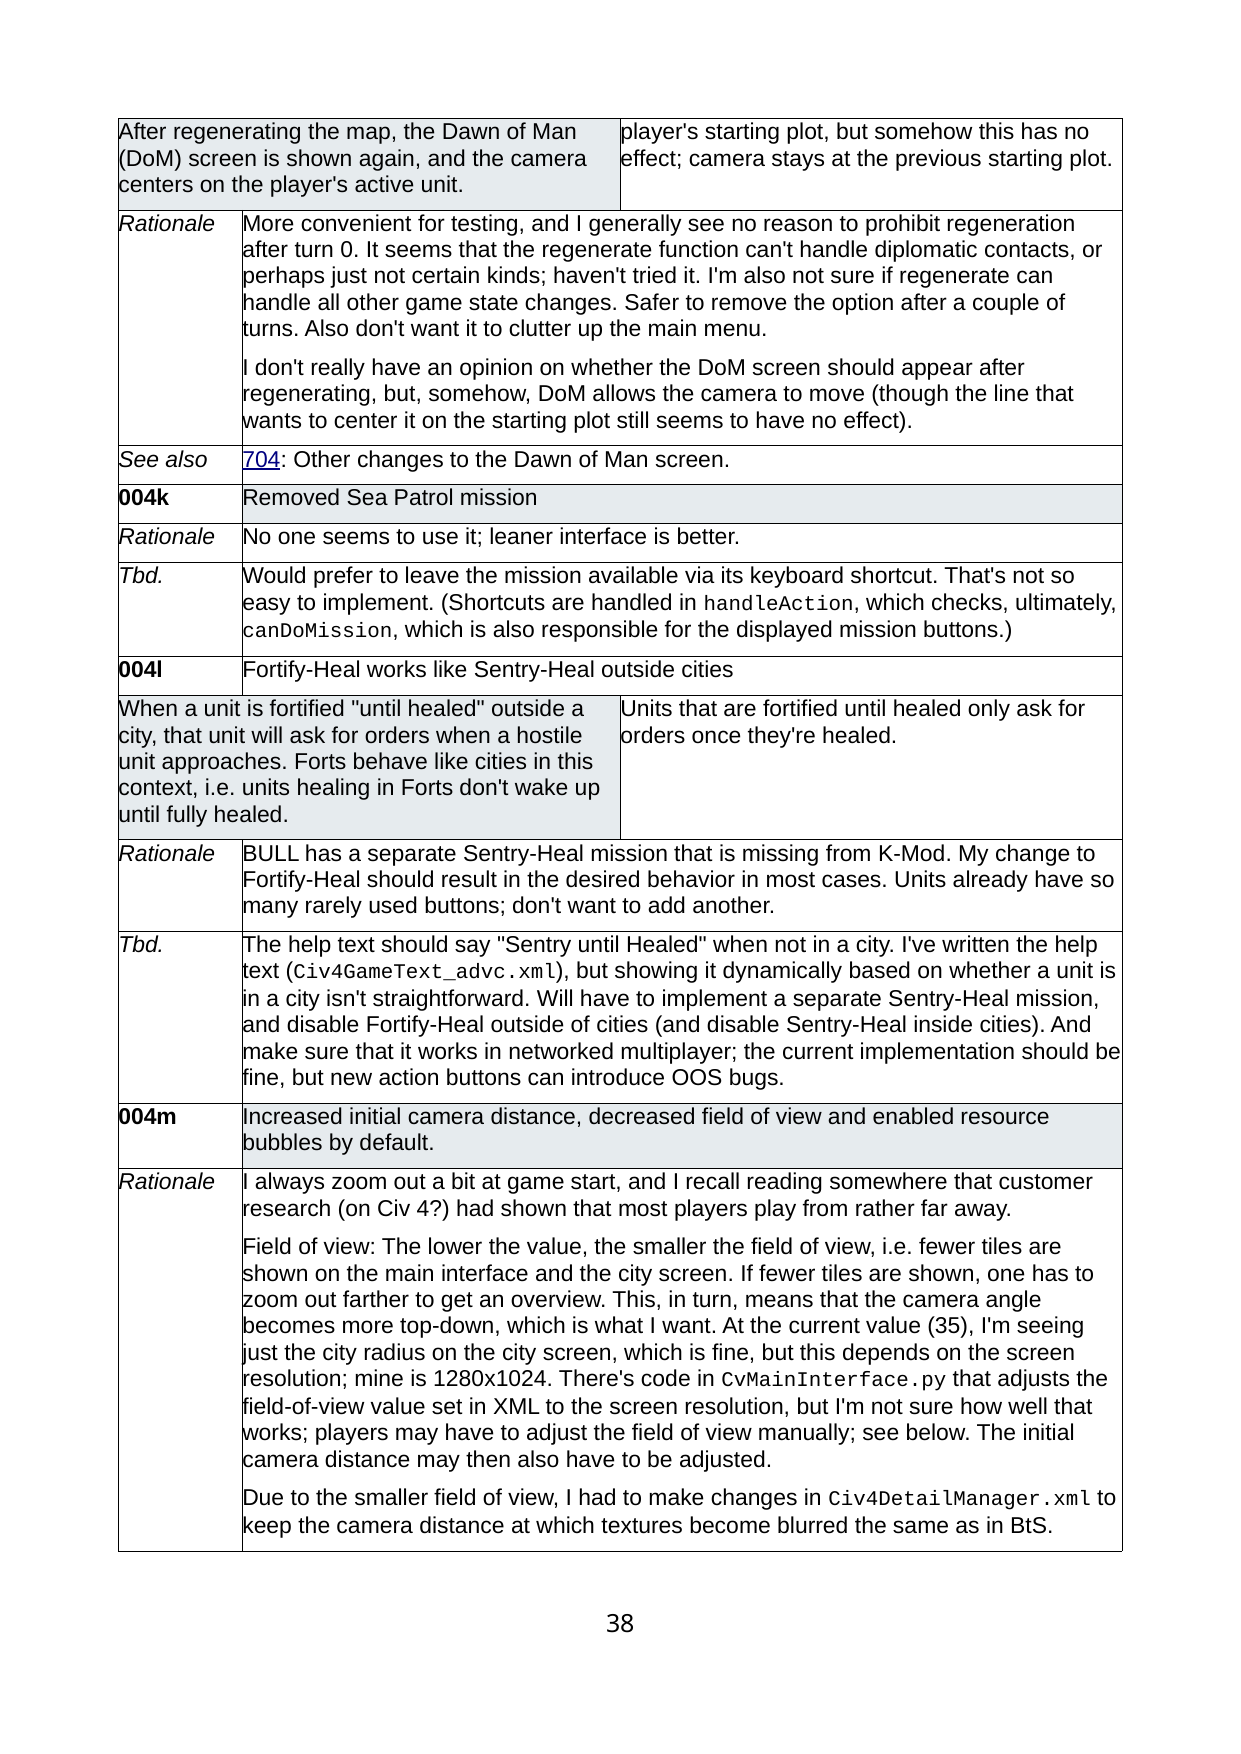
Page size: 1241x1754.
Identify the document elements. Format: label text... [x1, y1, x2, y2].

table_cell Rationale [119, 840, 242, 931]
table_cell The help text should say "Sentry until Healed" when not in a city. I've written the help text (Civ4GameText_advc.xml), but showing it dynamically based on whether a unit is in a city isn't straightforward. Will have to implement a separate Sentry-Heal mission, and disable Fortify-Heal outside of cities (and disable Sentry-Heal inside cities). And make sure that it works in networked multiplayer; the current implementation should be fine, but new action buttons can introduce OOS bugs. [243, 932, 1122, 1103]
table_cell Rationale [119, 524, 242, 562]
table_cell Fortify-Heal works like Sentry-Heal outside cities [243, 657, 1122, 695]
table_cell player's starting plot, but somehow this has no effect; camera stays at the previous starting plot. [621, 119, 1122, 210]
table_cell 004l [119, 657, 242, 695]
table_cell When a unit is fortified "until healed" outside a city, that unit will ask for orders when a hostile unit approaches. Forts behave like cities in this context, i.e. units healing in Forts don't wake up until fully healed. [119, 696, 620, 839]
table_cell Would prefer to leave the mission available via its keyboard shortcut. That's not so easy to implement. (Shortcuts are handled in handleAction, which checks, ultimately, canDoMission, which is also responsible for the displayed mission buttons.) [243, 563, 1122, 656]
table_cell I always zoom out a bit at game start, and I recall reading somewhere that customer research (on Civ 4?) had shown that most players play from rather far away. Field of view: The lower the value, the smaller the field of view, i.e. fewer tiles are shown on the main interface and the city screen. If fewer tiles are shown, one has to zoom out farther to get an overview. This, in turn, means that the camera angle becomes more top-down, which is what I want. At the current value (35), I'm seeing just the city radius on the city screen, which is fine, but this depends on the screen resolution; mine is 1280x1024. There's code in CvMainInterface.py that adjusts the field-of-view value set in XML to the screen resolution, but I'm not sure how well that works; players may have to adjust the field of view manually; see below. The initial camera distance may then also have to be adjusted. Due to the smaller field of view, I had to make changes in Civ4DetailManager.xml to keep the camera distance at which textures become blurred the same as in BtS. [243, 1169, 1122, 1551]
table_cell No one seems to use it; leaner interface is better. [243, 524, 1122, 562]
table_cell Removed Sea Patrol mission [243, 485, 1122, 523]
table_cell 704: Other changes to the Dawn of Man screen. [243, 446, 1122, 484]
table_cell 004m [119, 1104, 242, 1168]
table_cell Increased initial camera distance, decreased field of view and enabled resource bubbles by default. [243, 1104, 1122, 1168]
table_cell Rationale [119, 1169, 242, 1551]
table_cell After regenerating the map, the Dawn of Man (DoM) screen is shown again, and the camera centers on the player's active unit. [119, 119, 620, 210]
table_cell Rationale [119, 211, 242, 445]
table_cell Tbd. [119, 563, 242, 656]
table_cell BULL has a separate Sentry-Heal mission that is missing from K-Mod. My change to Fortify-Heal should result in the desired behavior in most cases. Units already have so many rarely used buttons; don't want to add another. [243, 840, 1122, 931]
table_cell 004k [119, 485, 242, 523]
table_cell More convenient for testing, and I generally see no reason to prohibit regeneration after turn 0. It seems that the regenerate function can't handle diplomatic contacts, or perhaps just not certain kinds; haven't tried it. I'm also not sure if regenerate can handle all other game state changes. Safer to remove the option after a couple of turns. Also don't want it to clutter up the main menu. I don't really have an opinion on whether the DoM screen should appear after regenerating, but, somehow, DoM allows the camera to move (though the line that wants to center it on the starting plot still seems to have no effect). [243, 211, 1122, 445]
table_cell See also [119, 446, 242, 484]
table_cell Tbd. [119, 932, 242, 1103]
table_cell Units that are fortified until healed only ask for orders once they're healed. [621, 696, 1122, 839]
